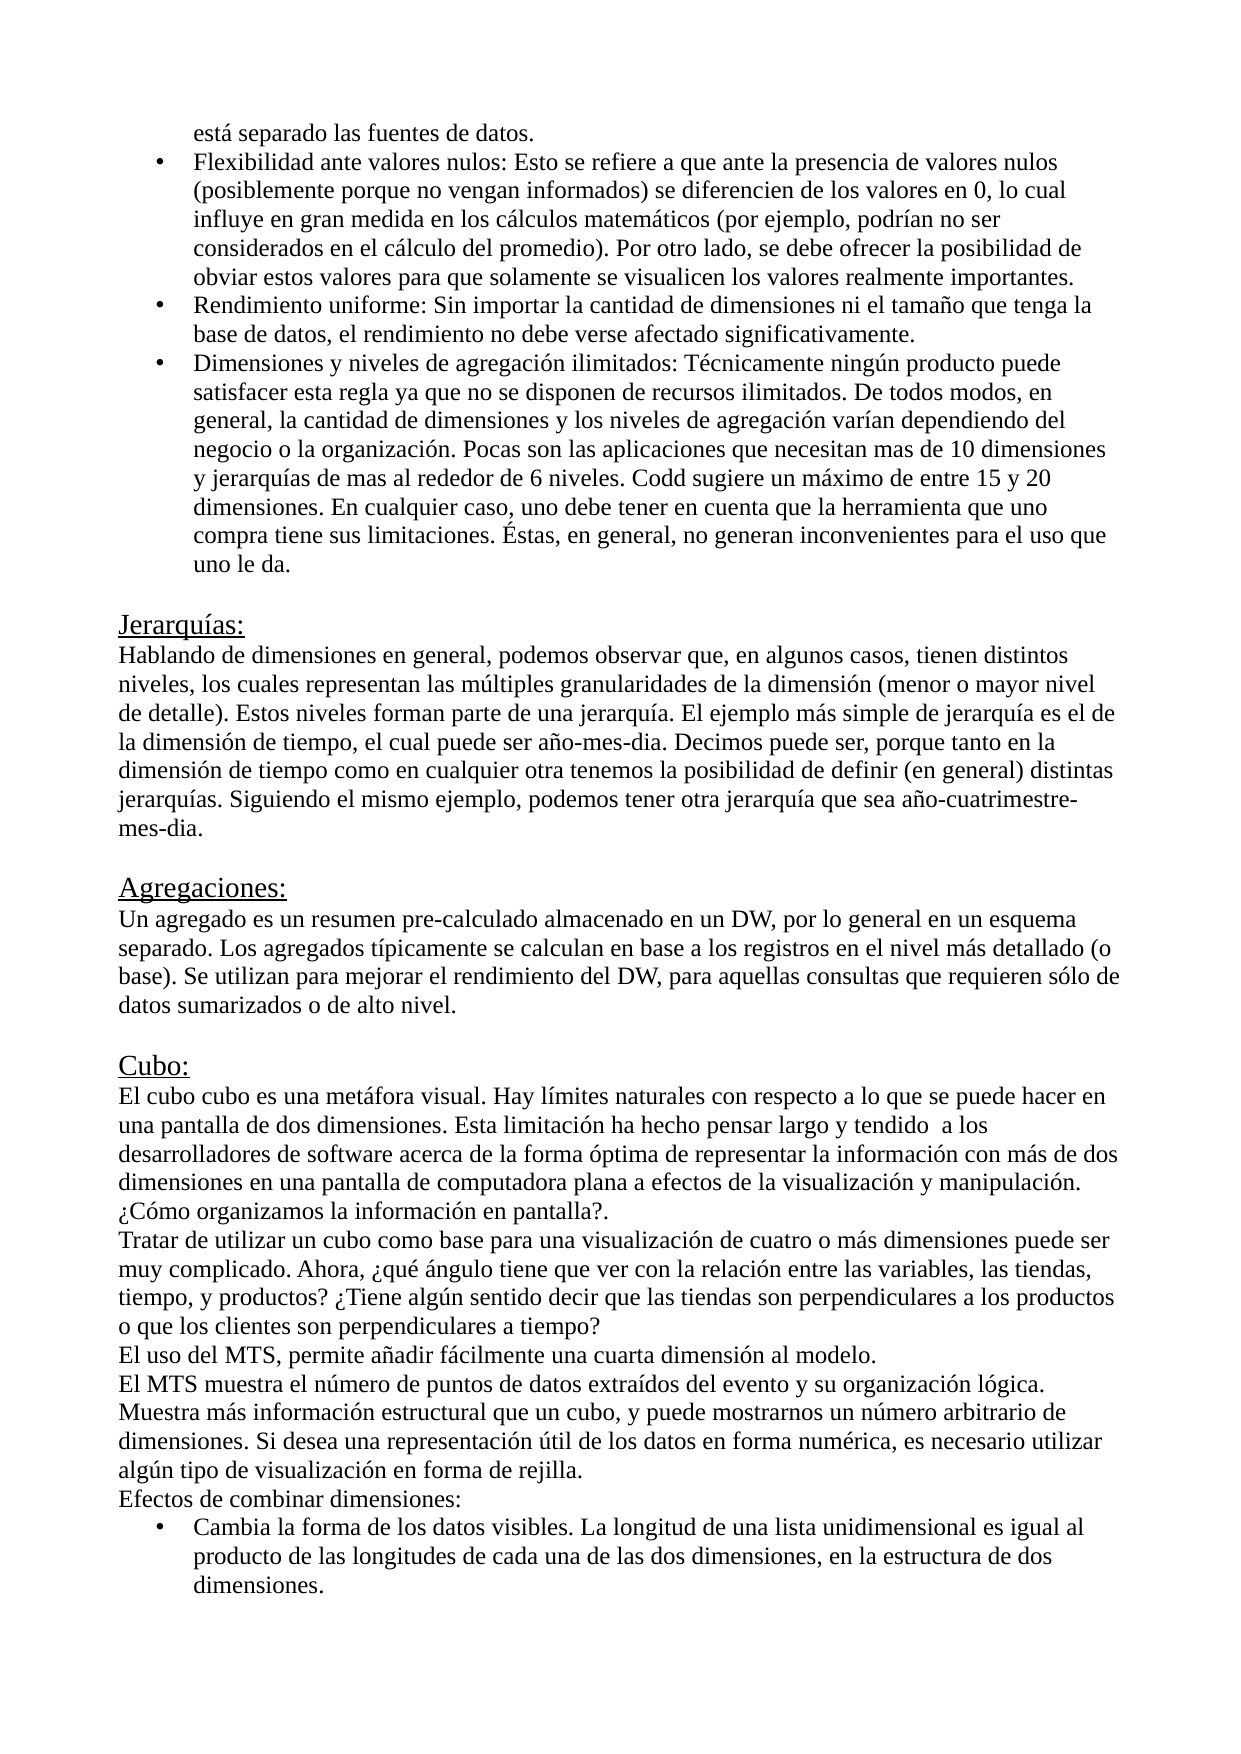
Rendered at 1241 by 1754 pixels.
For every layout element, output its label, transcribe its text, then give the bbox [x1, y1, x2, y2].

text Agregaciones: [118, 870, 1122, 904]
text El uso del MTS, permite añadir fácilmente una cuarta dimensión al modelo. [118, 1340, 1122, 1369]
text El MTS muestra el número de puntos de datos extraídos del evento y su organización lógica. [118, 1369, 1122, 1397]
text Muestra más información estructural que un cubo, y puede mostrarnos un número arbitrario de dimensiones. Si desea una representación útil de los datos en forma numérica, es necesario utilizar algún tipo de visualización en forma de rejilla. [118, 1397, 1122, 1484]
list Flexibilidad ante valores nulos: Esto se refiere a que ante la presencia de valores nulos (posiblemente porque no vengan informados) se diferencien de los valores en 0, lo cual influye en gran medida en los cálculos matemáticos (por ejemplo, podrían no ser considerados en el cálculo del promedio). Por otro lado, se debe ofrecer la posibilidad de obviar estos valores para que solamente se visualicen los valores realmente importantes. [156, 147, 1122, 291]
text Cubo: [118, 1048, 1122, 1081]
list Rendimiento uniforme: Sin importar la cantidad de dimensiones ni el tamaño que tenga la base de datos, el rendimiento no debe verse afectado significativamente. [156, 291, 1122, 348]
text Hablando de dimensiones en general, podemos observar que, en algunos casos, tienen distintos niveles, los cuales representan las múltiples granularidades de la dimensión (menor o mayor nivel de detalle). Estos niveles forman parte de una jerarquía. El ejemplo más simple de jerarquía es el de la dimensión de tiempo, el cual puede ser año-mes-dia. Decimos puede ser, porque tanto en la dimensión de tiempo como en cualquier otra tenemos la posibilidad de definir (en general) distintas jerarquías. Siguiendo el mismo ejemplo, podemos tener otra jerarquía que sea año-cuatrimestre-mes-dia. [118, 640, 1122, 842]
text El cubo cubo es una metáfora visual. Hay límites naturales con respecto a lo que se puede hacer en una pantalla de dos dimensiones. Esta limitación ha hecho pensar largo y tendido a los desarrolladores de software acerca de la forma óptima de representar la información con más de dos dimensiones en una pantalla de computadora plana a efectos de la visualización y manipulación. [118, 1081, 1122, 1196]
text Un agregado es un resumen pre-calculado almacenado en un DW, por lo general en un esquema separado. Los agregados típicamente se calculan en base a los registros en el nivel más detallado (o base). Se utilizan para mejorar el rendimiento del DW, para aquellas consultas que requieren sólo de datos sumarizados o de alto nivel. [118, 904, 1122, 1019]
list Cambia la forma de los datos visibles. La longitud de una lista unidimensional es igual al producto de las longitudes de cada una de las dos dimensiones, en la estructura de dos dimensiones. [156, 1512, 1122, 1599]
text Tratar de utilizar un cubo como base para una visualización de cuatro o más dimensiones puede ser muy complicado. Ahora, ¿qué ángulo tiene que ver con la relación entre las variables, las tiendas, tiempo, y productos? ¿Tiene algún sentido decir que las tiendas son perpendiculares a los productos o que los clientes son perpendiculares a tiempo? [118, 1225, 1122, 1340]
text Jerarquías: [118, 607, 1122, 640]
text Efectos de combinar dimensiones: [118, 1484, 1122, 1512]
list está separado las fuentes de datos. [156, 118, 1122, 147]
text ¿Cómo organizamos la información en pantalla?. [118, 1196, 1122, 1225]
list Dimensiones y niveles de agregación ilimitados: Técnicamente ningún producto puede satisfacer esta regla ya que no se disponen de recursos ilimitados. De todos modos, en general, la cantidad de dimensiones y los niveles de agregación varían dependiendo del negocio o la organización. Pocas son las aplicaciones que necesitan mas de 10 dimensiones y jerarquías de mas al rededor de 6 niveles. Codd sugiere un máximo de entre 15 y 20 dimensiones. En cualquier caso, uno debe tener en cuenta que la herramienta que uno compra tiene sus limitaciones. Éstas, en general, no generan inconvenientes para el uso que uno le da. [156, 348, 1122, 578]
